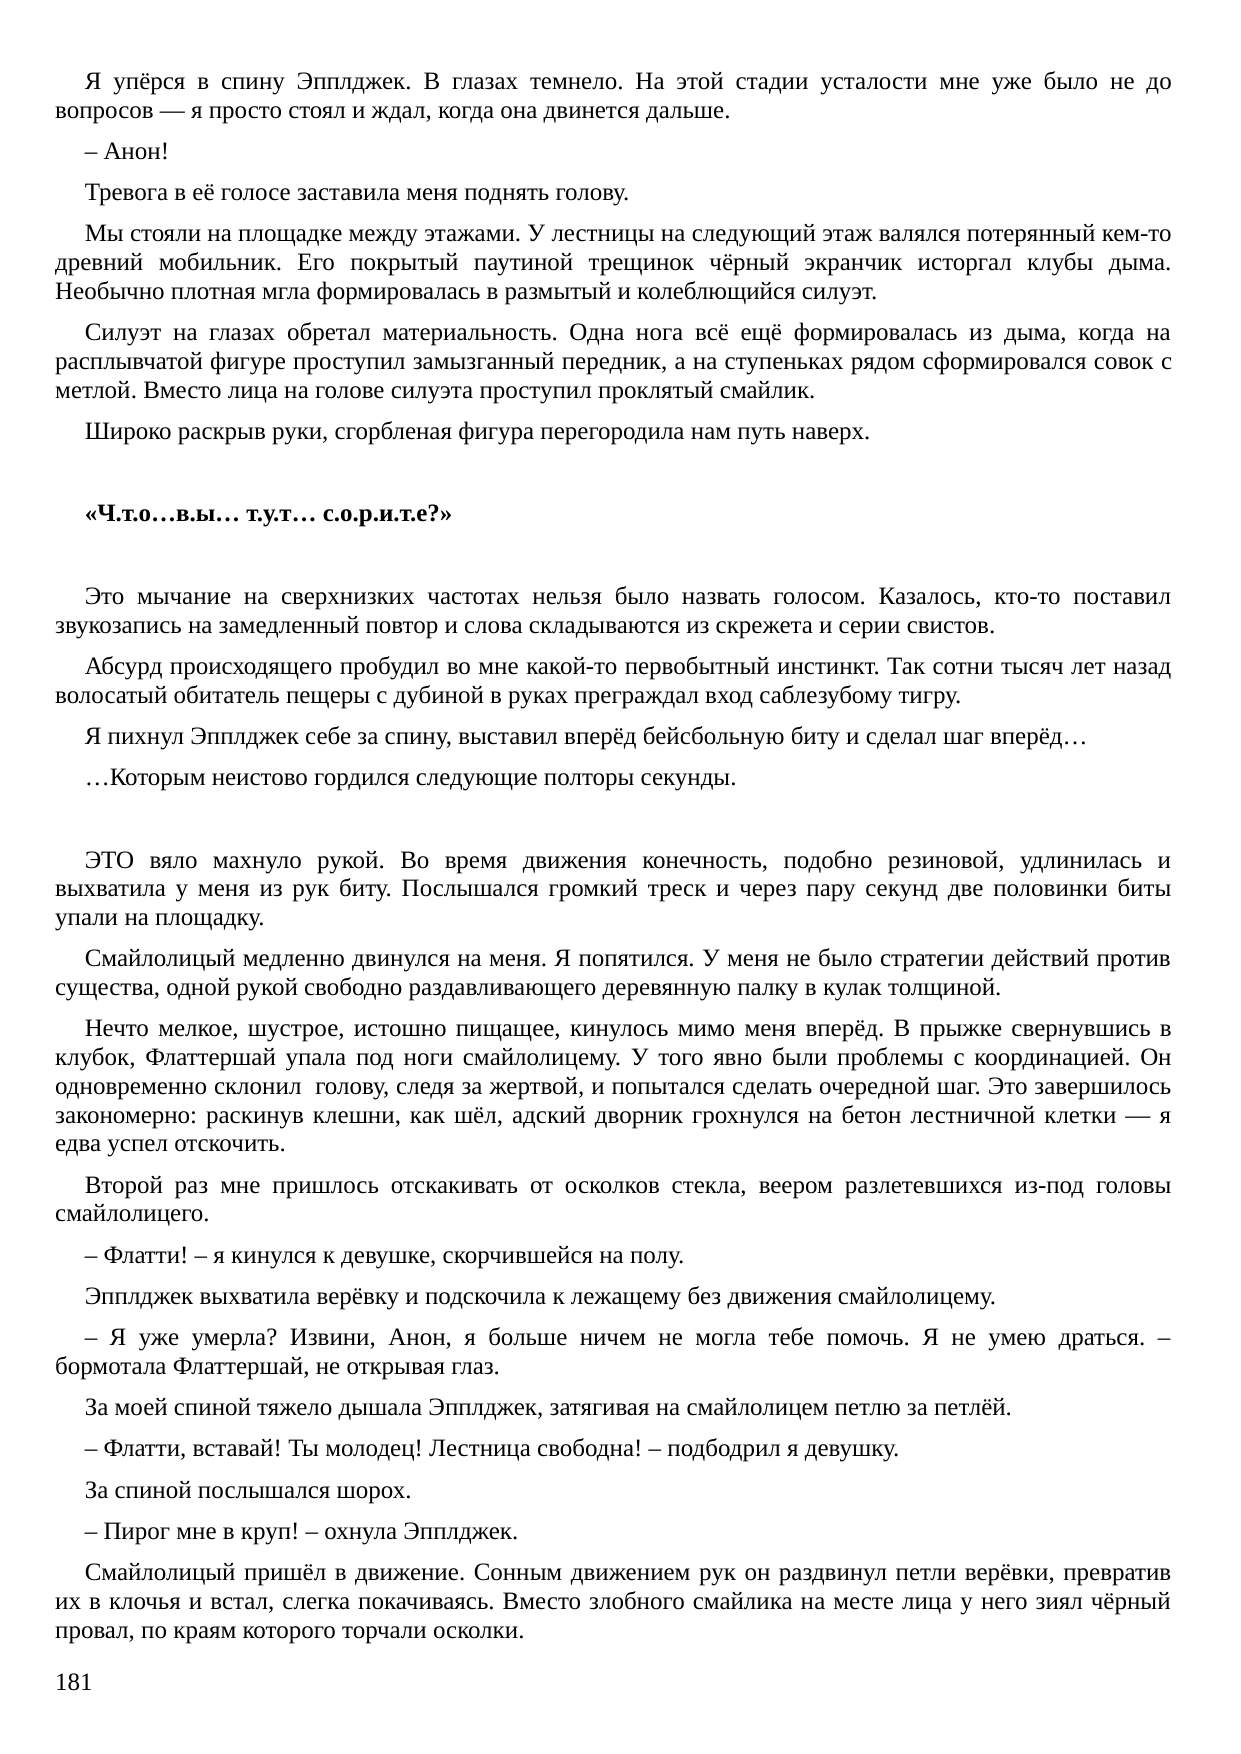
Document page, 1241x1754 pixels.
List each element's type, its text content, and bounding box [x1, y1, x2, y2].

text Нечто мелкое, шустрое, истошно пищащее, кинулось мимо меня вперёд. В прыжке свернувшись в клубок, Флаттершай упала под ноги смайлолицему. У того явно были проблемы с координацией. Он одновременно склонил голову, следя за жертвой, и попытался сделать очередной шаг. Это завершилось закономерно: раскинув клешни, как шёл, адский дворник грохнулся на бетон лестничной клетки — я едва успел отскочить. [55, 1013, 1173, 1157]
text Широко раскрыв руки, сгорбленая фигура перегородила нам путь наверх. [55, 416, 1173, 445]
text Смайлолицый медленно двинулся на меня. Я попятился. У меня не было стратегии действий против существа, одной рукой свободно раздавливающего деревянную палку в кулак толщиной. [55, 943, 1173, 1001]
text – Флатти! – я кинулся к девушке, скорчившейся на полу. [55, 1240, 1173, 1268]
text Это мычание на сверхнизких частотах нельзя было назвать голосом. Казалось, кто-то поставил звукозапись на замедленный повтор и слова складываются из скрежета и серии свистов. [55, 581, 1173, 638]
text – Флатти, вставай! Ты молодец! Лестница свободна! – подбодрил я девушку. [55, 1433, 1173, 1462]
text За спиной послышался шорох. [55, 1475, 1173, 1503]
text Я упёрся в спину Эпплджек. В глазах темнело. На этой стадии усталости мне уже было не до вопросов — я просто стоял и ждал, когда она двинется дальше. [55, 66, 1173, 123]
text …Которым неистово гордился следующие полторы секунды. [55, 762, 1173, 791]
text Я пихнул Эпплджек себе за спину, выставил вперёд бейсбольную биту и сделал шаг вперёд… [55, 721, 1173, 750]
text Абсурд происходящего пробудил во мне какой-то первобытный инстинкт. Так сотни тысяч лет назад волосатый обитатель пещеры с дубиной в руках преграждал вход саблезубому тигру. [55, 651, 1173, 708]
text Силуэт на глазах обретал материальность. Одна нога всё ещё формировалась из дыма, когда на расплывчатой фигуре проступил замызганный передник, а на ступеньках рядом сформировался совок с метлой. Вместо лица на голове силуэта проступил проклятый смайлик. [55, 317, 1173, 403]
text Эпплджек выхватила верёвку и подскочила к лежащему без движения смайлолицему. [55, 1281, 1173, 1310]
text За моей спиной тяжело дышала Эпплджек, затягивая на смайлолицем петлю за петлёй. [55, 1392, 1173, 1421]
text Тревога в её голосе заставила меня поднять голову. [55, 177, 1173, 206]
text Смайлолицый пришёл в движение. Сонным движением рук он раздвинул петли верёвки, превратив их в клочья и встал, слегка покачиваясь. Вместо злобного смайлика на месте лица у него зиял чёрный провал, по краям которого торчали осколки. [55, 1557, 1173, 1643]
text «Ч.т.о…в.ы… т.у.т… с.о.р.и.т.е?» [55, 498, 1173, 527]
text – Пирог мне в круп! – охнула Эпплджек. [55, 1516, 1173, 1545]
text Второй раз мне пришлось отскакивать от осколков стекла, веером разлетевшихся из-под головы смайлолицего. [55, 1170, 1173, 1227]
text Мы стояли на площадке между этажами. У лестницы на следующий этаж валялся потерянный кем-то древний мобильник. Его покрытый паутиной трещинок чёрный экранчик исторгал клубы дыма. Необычно плотная мгла формировалась в размытый и колеблющийся силуэт. [55, 218, 1173, 305]
text – Я уже умерла? Извини, Анон, я больше ничем не могла тебе помочь. Я не умею драться. – бормотала Флаттершай, не открывая глаз. [55, 1322, 1173, 1380]
text – Анон! [55, 136, 1173, 165]
text ЭТО вяло махнуло рукой. Во время движения конечность, подобно резиновой, удлинилась и выхватила у меня из рук биту. Послышался громкий треск и через пару секунд две половинки биты упали на площадку. [55, 845, 1173, 931]
